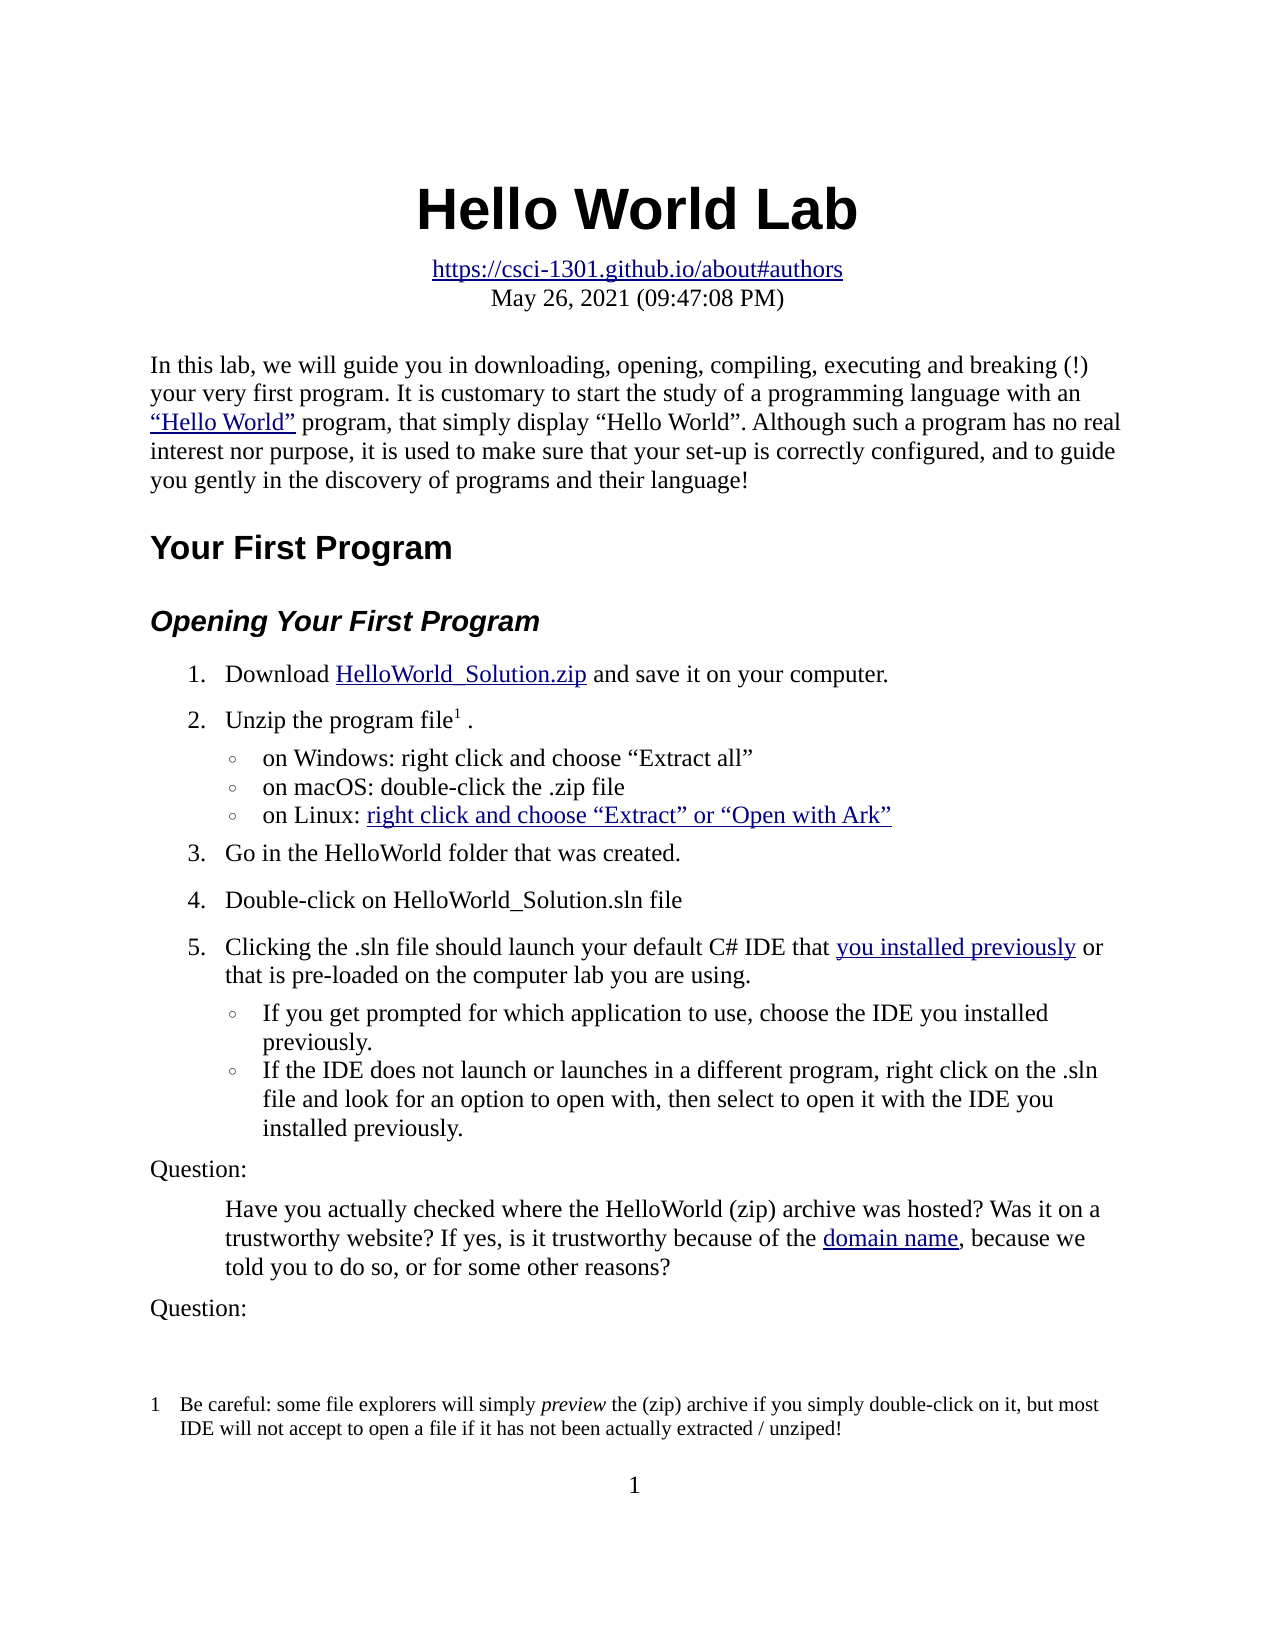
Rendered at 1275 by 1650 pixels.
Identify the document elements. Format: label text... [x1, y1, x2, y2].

list on Windows: right click and choose “Extract all” [225, 743, 1125, 772]
subtitle Your First Program [150, 527, 1125, 566]
list on Linux: right click and choose “Extract” or “Open with Ark” [225, 801, 1125, 829]
text May 26, 2021 (09:47:08 PM) [150, 283, 1125, 312]
subtitle Opening Your First Program [150, 604, 1125, 637]
list If the IDE does not launch or launches in a different program, right click on the .sln file and look for an option to open with, then select to open it with the IDE you installed previously. [225, 1056, 1125, 1142]
text Question: [150, 1293, 1125, 1321]
list Download HelloWorld_Solution.zip and save it on your computer. [187, 659, 1125, 687]
list Go in the HelloWorld folder that was created. [187, 838, 1125, 867]
list If you get prompted for which application to use, choose the IDE you installed previously. [225, 998, 1125, 1056]
text In this lab, we will guide you in downloading, opening, compiling, executing and breaking (!) your very first program. It is customary to start the study of a programming language with an “Hello World” program, that simply display “Hello World”. Although such a program has no real interest nor purpose, it is used to make sure that your set-up is correctly configured, and to guide you gently in the discovery of programs and their language! [150, 350, 1125, 493]
list Unzip the program file . [187, 705, 1125, 734]
text https://csci-1301.github.io/about#authors [150, 254, 1125, 283]
list on macOS: double-click the .zip file [225, 772, 1125, 801]
text Question: [150, 1154, 1125, 1182]
text Have you actually checked where the HelloWorld (zip) archive was hosted? Was it on a trustworthy website? If yes, is it trustworthy because of the domain name, because we told you to do so, or for some other reasons? [225, 1194, 1125, 1281]
title Hello World Lab [150, 175, 1125, 242]
list Clicking the .sln file should launch your default C# IDE that you installed previously or that is pre-loaded on the computer lab you are using. [187, 932, 1125, 989]
list Be careful: some file explorers will simply preview the (zip) archive if you simply double-click on it, but most IDE will not accept to open a file if it has not been actually extracted / unziped! [150, 1392, 1125, 1440]
list Double-click on HelloWorld_Solution.sln file [187, 885, 1125, 914]
